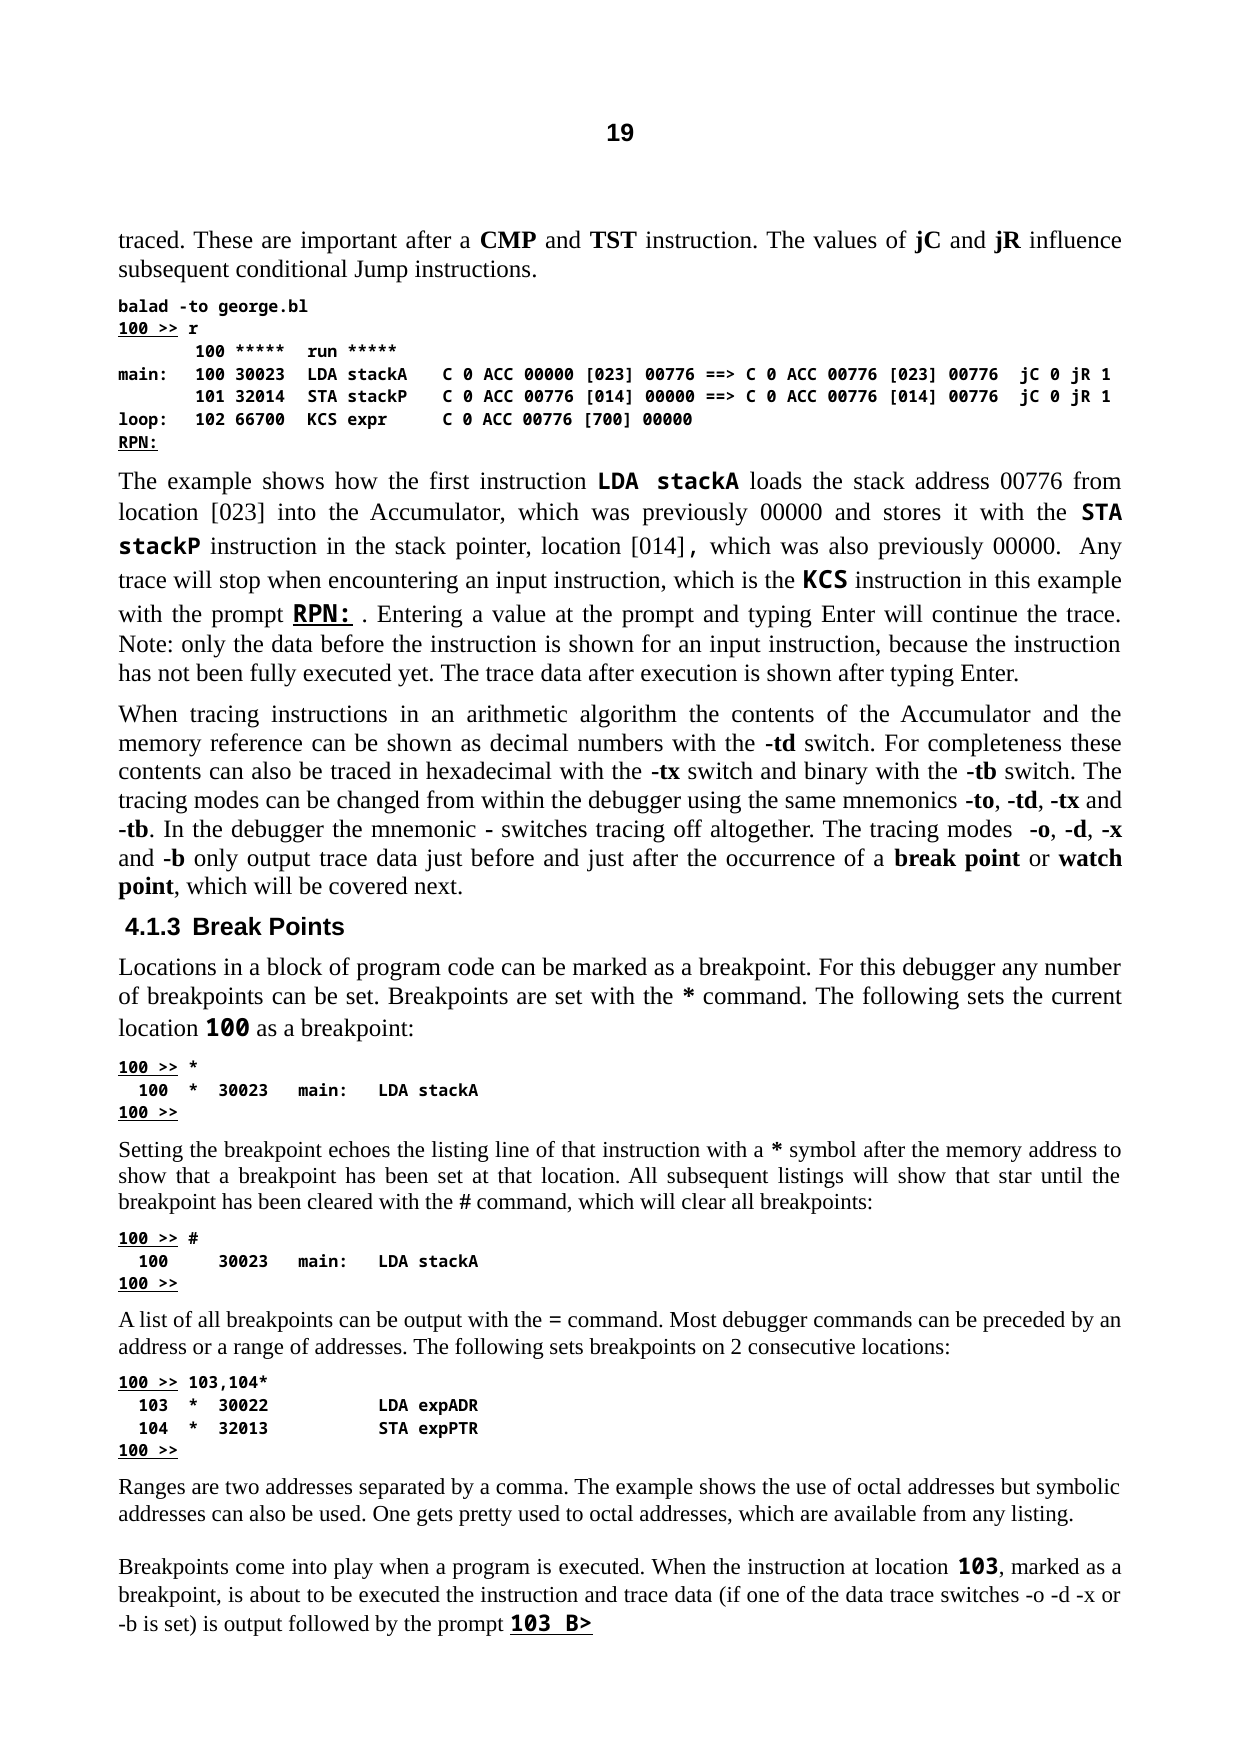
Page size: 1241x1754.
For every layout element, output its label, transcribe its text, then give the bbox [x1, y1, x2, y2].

text 100 >> [118, 1101, 1122, 1124]
text A list of all breakpoints can be output with the = command. Most debugger commands can be preceded by an address or a range of addresses. The following sets breakpoints on 2 consecutive locations: [118, 1306, 1122, 1359]
text 104 * 32013 STA expPTR [118, 1416, 1122, 1439]
text 100 >> 103,104* [118, 1371, 1122, 1393]
text 100 >> [118, 1272, 1122, 1294]
text Breakpoints come into play when a program is executed. When the instruction at location 103, marked as a breakpoint, is about to be executed the instruction and trace data (if one of the data trace switches -o -d -x or -b is set) is output followed by the prompt 103 B> [118, 1550, 1122, 1638]
text Setting the breakpoint echoes the listing line of that instruction with a * symbol after the memory address to show that a breakpoint has been set at that location. All subsequent listings will show that star until the breakpoint has been cleared with the # command, which will clear all breakpoints: [118, 1136, 1122, 1215]
text When tracing instructions in an arithmetic algorithm the contents of the Accumulator and the memory reference can be shown as decimal numbers with the -td switch. For completeness these contents can also be traced in hexadecimal with the -tx switch and binary with the -tb switch. The tracing modes can be changed from within the debugger using the same mnemonics -to, -td, -tx and -tb. In the debugger the mnemonic - switches tracing off altogether. The tracing modes -o, -d, -x and -b only output trace data just before and just after the occurrence of a break point or watch point, which will be covered next. [118, 699, 1122, 900]
text The example shows how the first instruction LDA stackA loads the stack address 00776 from location [023] into the Accumulator, which was previously 00000 and stores it with the STA stackP instruction in the stack pointer, location [014], which was also previously 00000. Any trace will stop when encountering an input instruction, which is the KCS instruction in this example with the prompt RPN: . Entering a value at the prompt and typing Enter will continue the trace. Note: only the data before the instruction is shown for an input instruction, because the instruction has not been fully executed yet. The trace data after execution is shown after typing Enter. [118, 465, 1122, 687]
text 100 >> # [118, 1226, 1122, 1249]
text balad -to george.bl 100 >> r 100 ***** run ***** main: 100 30023 LDA stackA C 0 ACC 00000 [023] 00776 ==> C 0 ACC 00776 [023] 00776 jC 0 jR 1 101 32014 STA stackP C 0 ACC 00776 [014] 00000 ==> C 0 ACC 00776 [014] 00776 jC 0 jR 1 loop: 102 66700 KCS expr C 0 ACC 00776 [700] 00000 RPN: [118, 294, 1122, 453]
text 103 * 30022 LDA expADR [118, 1393, 1122, 1416]
text 100 >> [118, 1439, 1122, 1462]
subtitle Break Points [118, 912, 1122, 941]
text Ranges are two addresses separated by a comma. The example shows the use of octal addresses but symbolic addresses can also be used. One gets pretty used to octal addresses, which are available from any listing. [118, 1473, 1122, 1526]
text 100 * 30023 main: LDA stackA [118, 1078, 1122, 1101]
text 100 30023 main: LDA stackA [118, 1249, 1122, 1272]
text 100 >> * [118, 1056, 1122, 1078]
text traced. These are important after a CMP and TST instruction. The values of jC and jR influence subsequent conditional Jump instructions. [118, 225, 1122, 282]
text Locations in a block of program code can be marked as a breakpoint. For this debugger any number of breakpoints can be set. Breakpoints are set with the * command. The following sets the current location 100 as a breakpoint: [118, 952, 1122, 1044]
